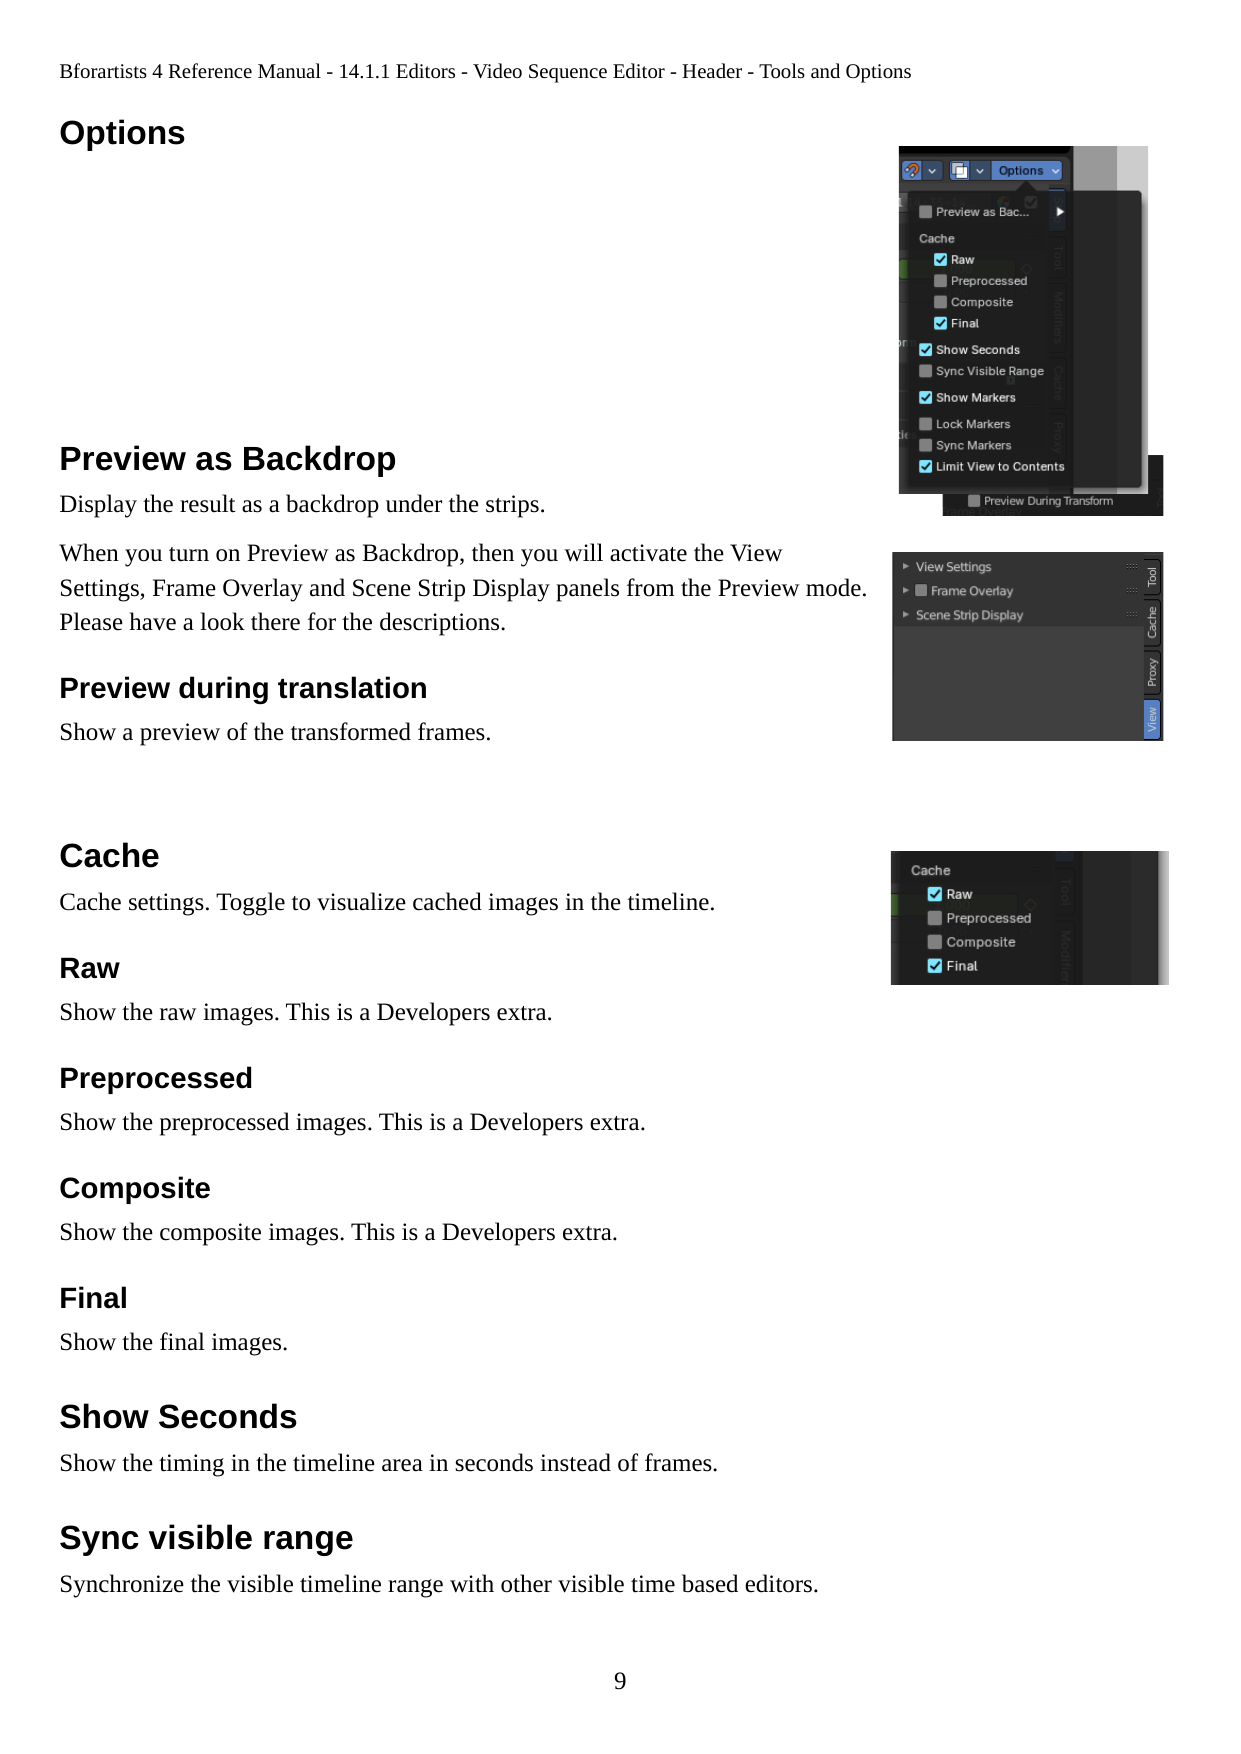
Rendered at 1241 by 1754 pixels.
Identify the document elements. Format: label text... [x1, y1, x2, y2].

subtitle Preprocessed [59, 1061, 1181, 1095]
text Synchronize the visible timeline range with other visible time based editors. [59, 1569, 1181, 1598]
subtitle [1164, 671, 1181, 705]
text Display the result as a backdrop under the strips. [59, 489, 1181, 518]
text Show the preprocessed images. This is a Developers extra. [59, 1107, 1181, 1136]
subtitle Preview during translation [59, 671, 892, 705]
subtitle [1169, 951, 1181, 985]
subtitle [1149, 438, 1181, 477]
picture [890, 851, 1169, 985]
text Cache settings. Toggle to visualize cached images in the timeline. [59, 887, 890, 916]
subtitle Show Seconds [59, 1397, 1181, 1436]
picture [892, 552, 1164, 741]
subtitle Options [59, 113, 1181, 151]
text Show the final images. [59, 1327, 1181, 1356]
text When you turn on Preview as Backdrop, then you will activate the View Settings, Frame Overlay and Scene Strip Display panels from the Preview mode. Please have a look there for the descriptions. [59, 538, 1181, 636]
text Show a preview of the transformed frames. [59, 717, 1181, 746]
text Show the timing in the timeline area in seconds instead of frames. [59, 1448, 1181, 1477]
text Show the composite images. This is a Developers extra. [59, 1217, 1181, 1246]
picture [898, 146, 1164, 516]
subtitle Composite [59, 1171, 1181, 1205]
subtitle Final [59, 1281, 1181, 1314]
subtitle Preview as Backdrop [59, 438, 898, 477]
text Show the raw images. This is a Developers extra. [59, 997, 1181, 1026]
subtitle Cache [59, 836, 1181, 875]
subtitle Sync visible range [59, 1518, 1181, 1557]
subtitle Raw [59, 951, 890, 985]
